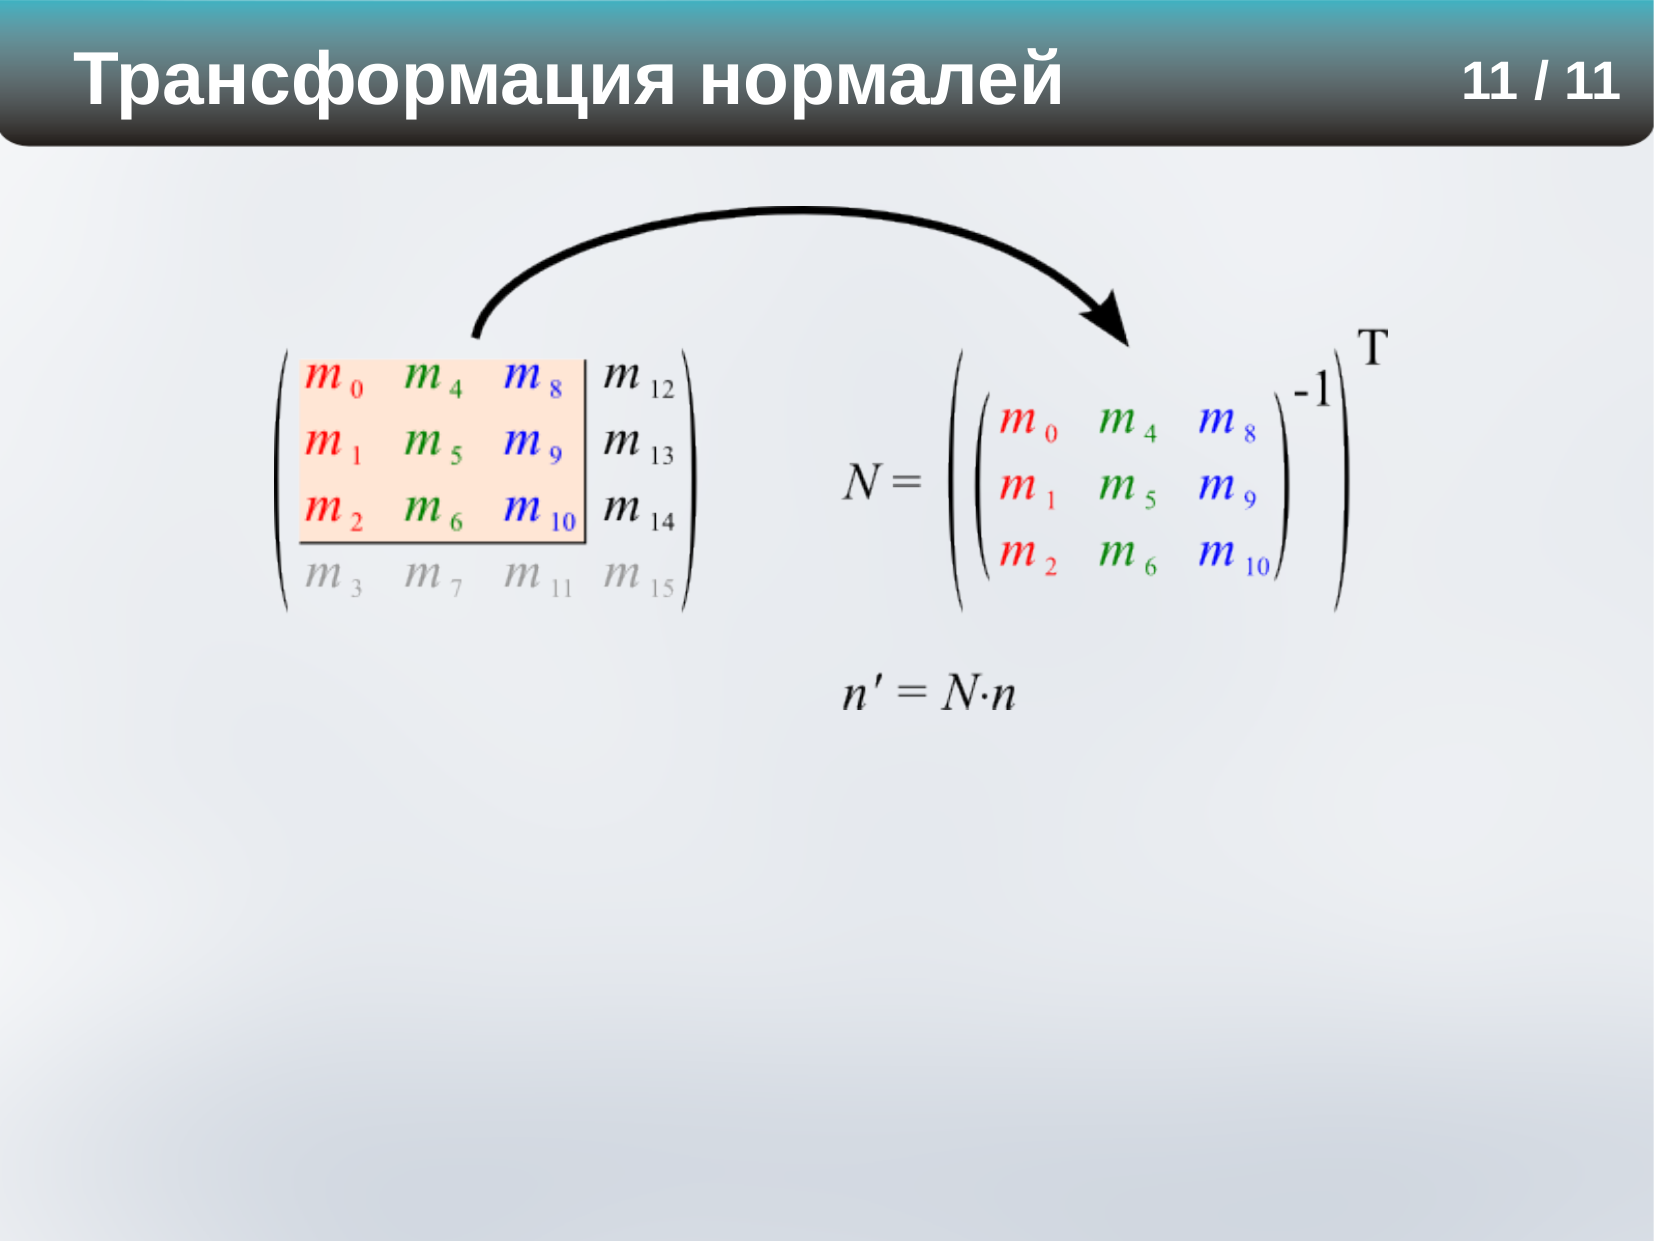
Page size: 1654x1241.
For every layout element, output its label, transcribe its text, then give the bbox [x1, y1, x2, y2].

text_box Трансформация нормалей [59, 29, 1329, 129]
picture [0, 0, 1654, 1241]
text_box <номер> / 11 [1446, 42, 1654, 119]
